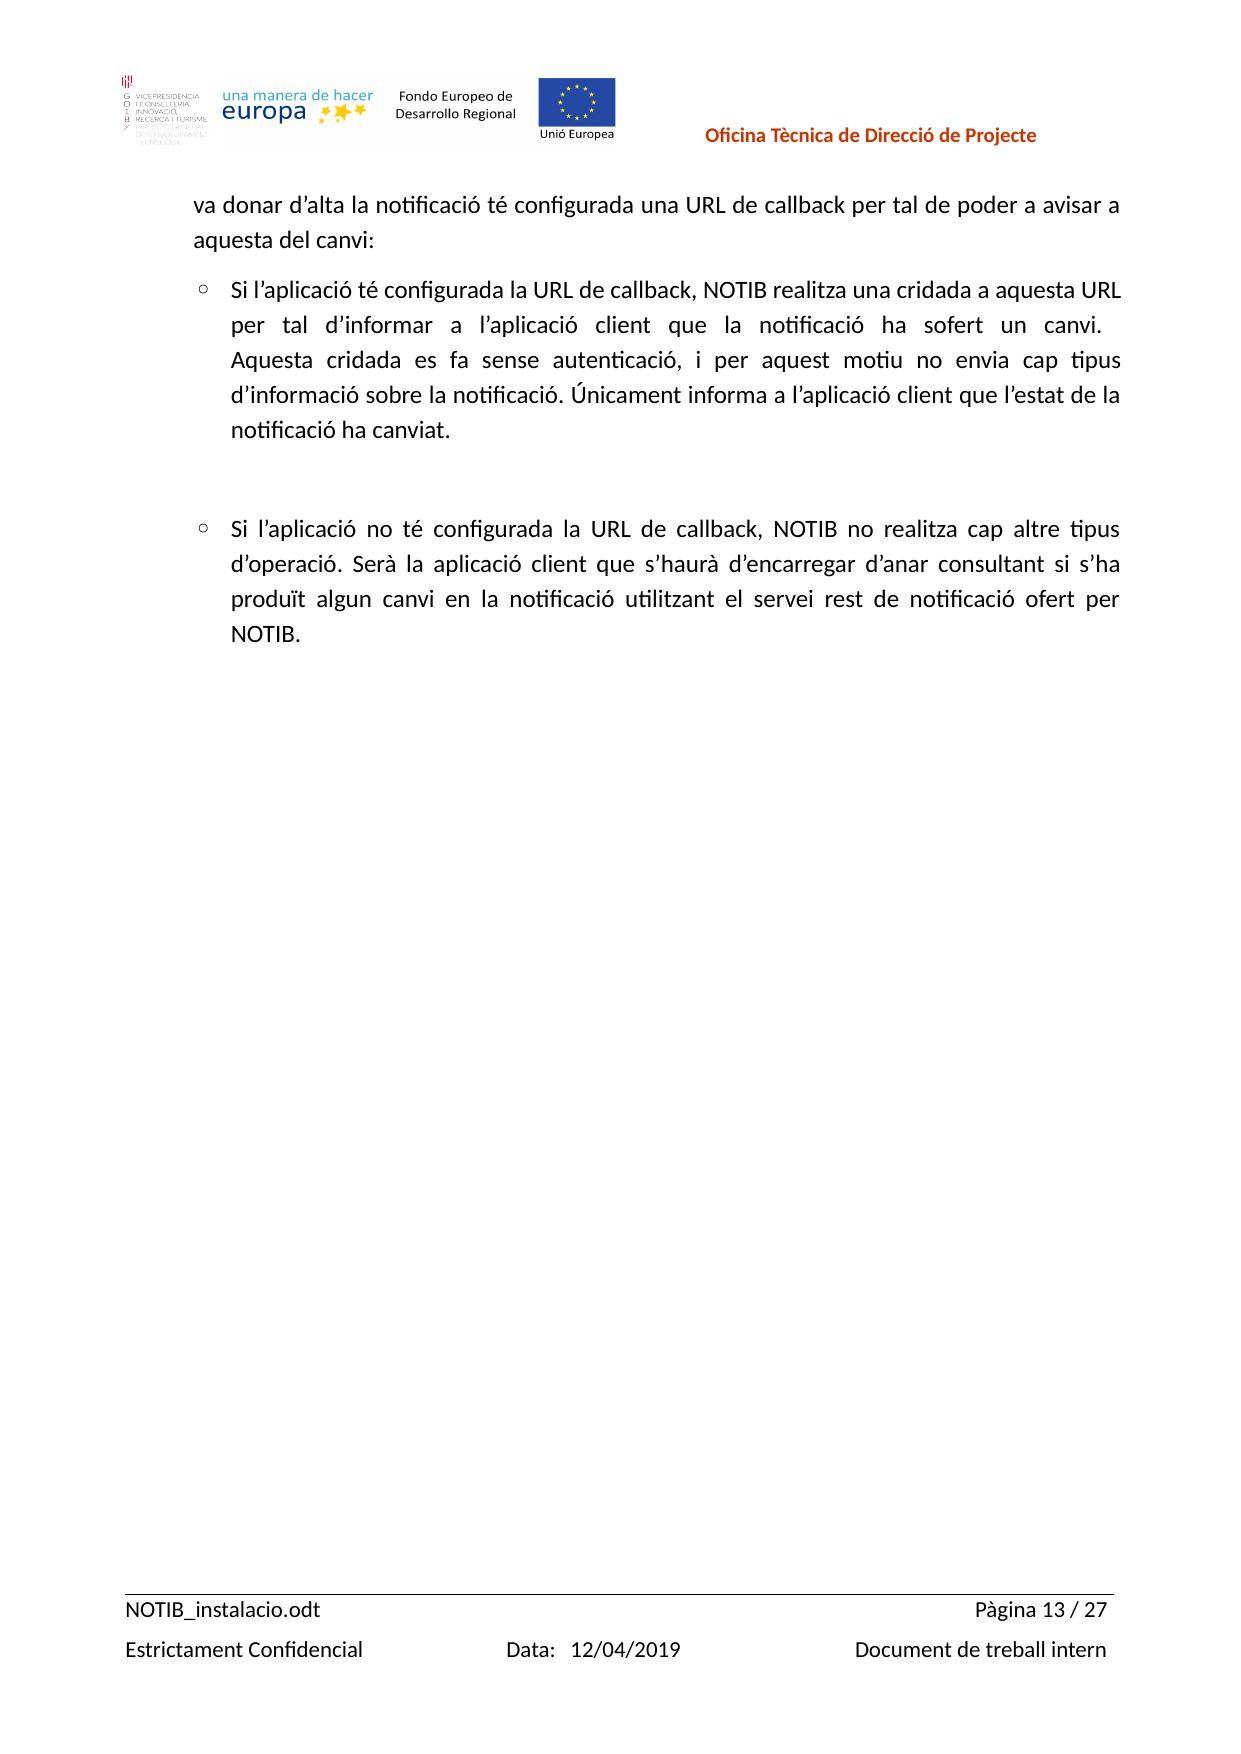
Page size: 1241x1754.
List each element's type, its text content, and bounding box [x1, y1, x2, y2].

list Si l’aplicació té configurada la URL de callback, NOTIB realitza una cridada a aquesta URL per tal d’informar a l’aplicació client que la notificació ha sofert un canvi. Aquesta cridada es fa sense autenticació, i per aquest motiu no envia cap tipus d’informació sobre la notificació. Únicament informa a l’aplicació client que l’estat de la notificació ha canviat. [193, 274, 1122, 444]
list Si l’aplicació no té configurada la URL de callback, NOTIB no realitza cap altre tipus d’operació. Serà la aplicació client que s’haurà d’encarregar d’anar consultant si s’ha produït algun canvi en la notificació utilitzant el servei rest de notificació ofert per NOTIB. [193, 513, 1122, 649]
picture [219, 73, 621, 147]
list va donar d’alta la notificació té configurada una URL de callback per tal de poder a avisar a aquesta del canvi: [156, 189, 1122, 255]
picture [118, 73, 213, 147]
